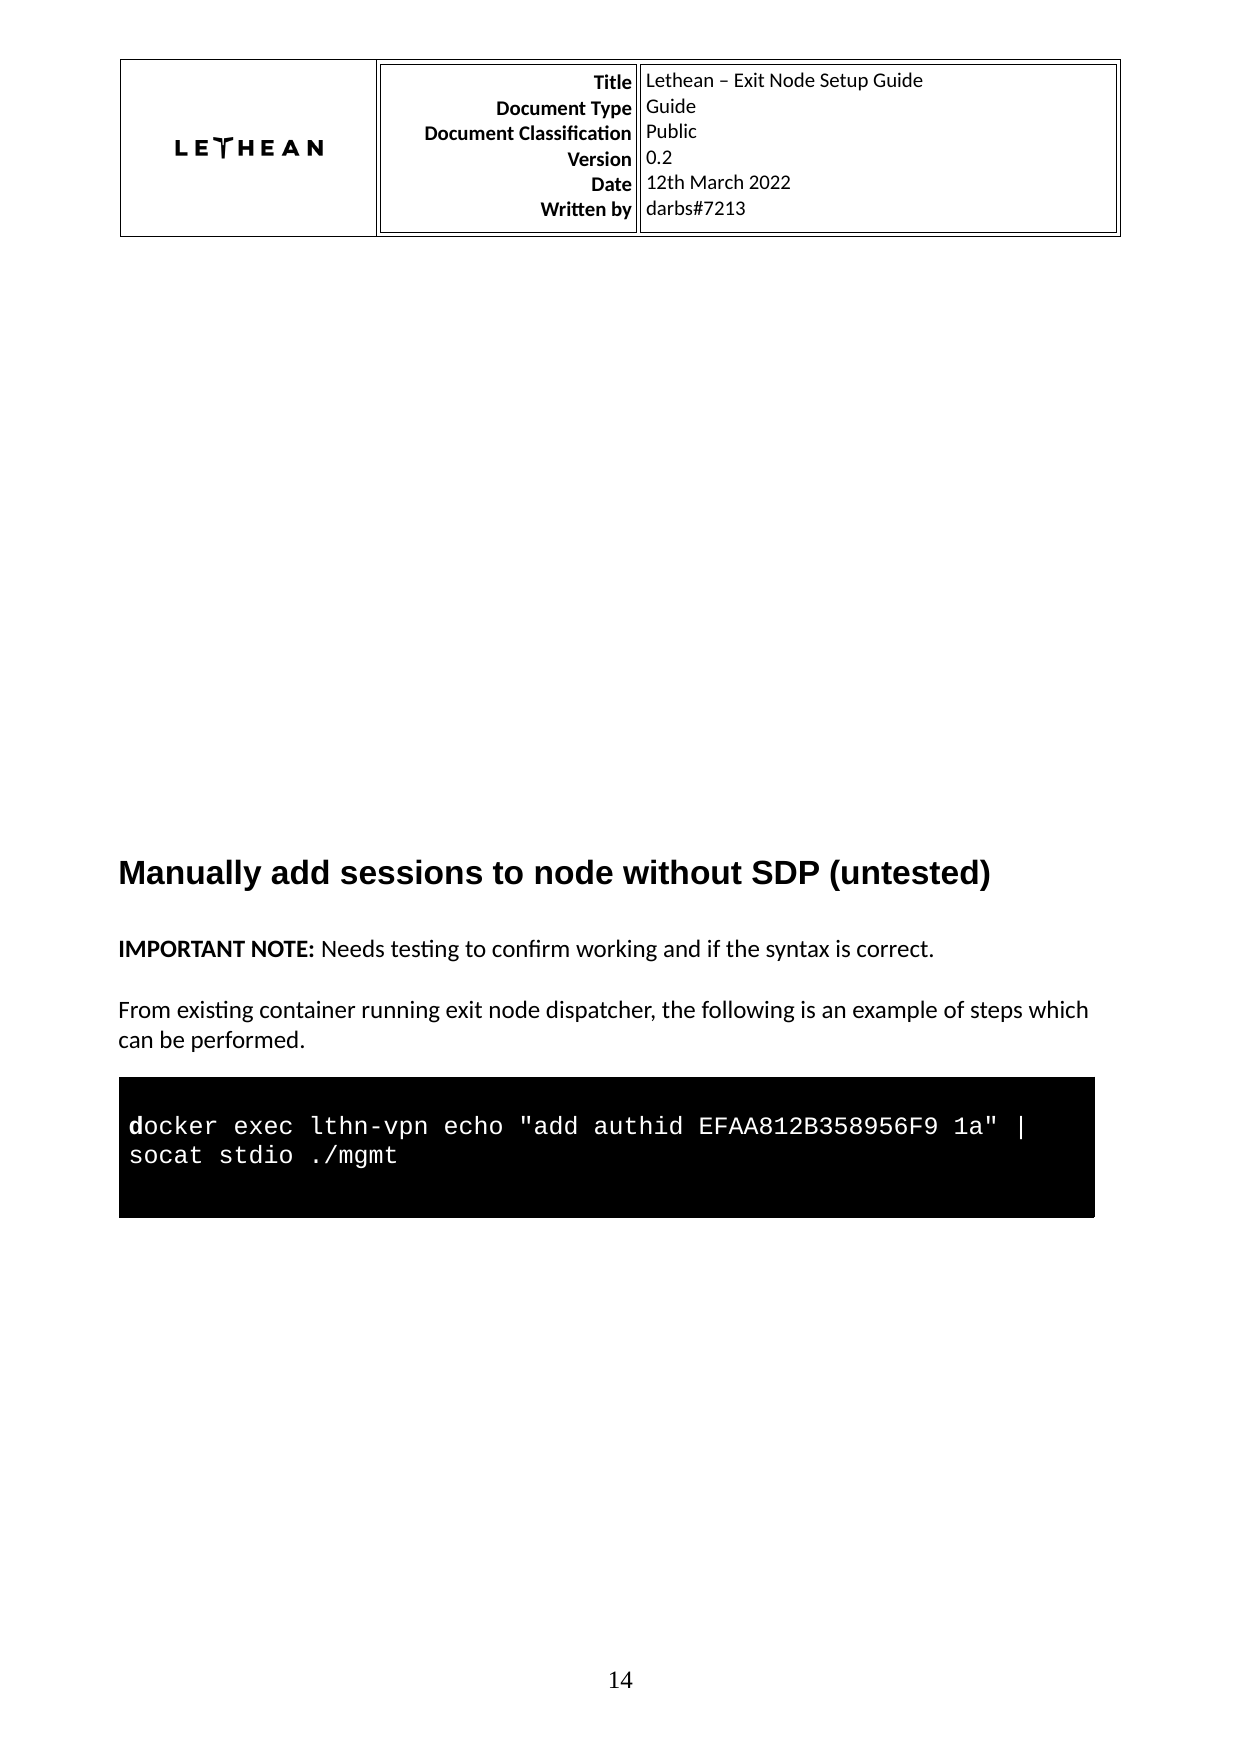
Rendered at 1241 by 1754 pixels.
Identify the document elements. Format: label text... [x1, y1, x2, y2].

text IMPORTANT NOTE: Needs testing to confirm working and if the syntax is correct. [118, 933, 1122, 963]
subtitle Manually add sessions to node without SDP (untested) [118, 853, 1122, 892]
picture [125, 62, 373, 234]
text From existing container running exit node dispatcher, the following is an example of steps which can be performed. [118, 994, 1122, 1055]
text docker exec lthn-vpn echo "add authid EFAA812B358956F9 1a" | socat stdio ./mgmt [128, 1114, 1085, 1171]
